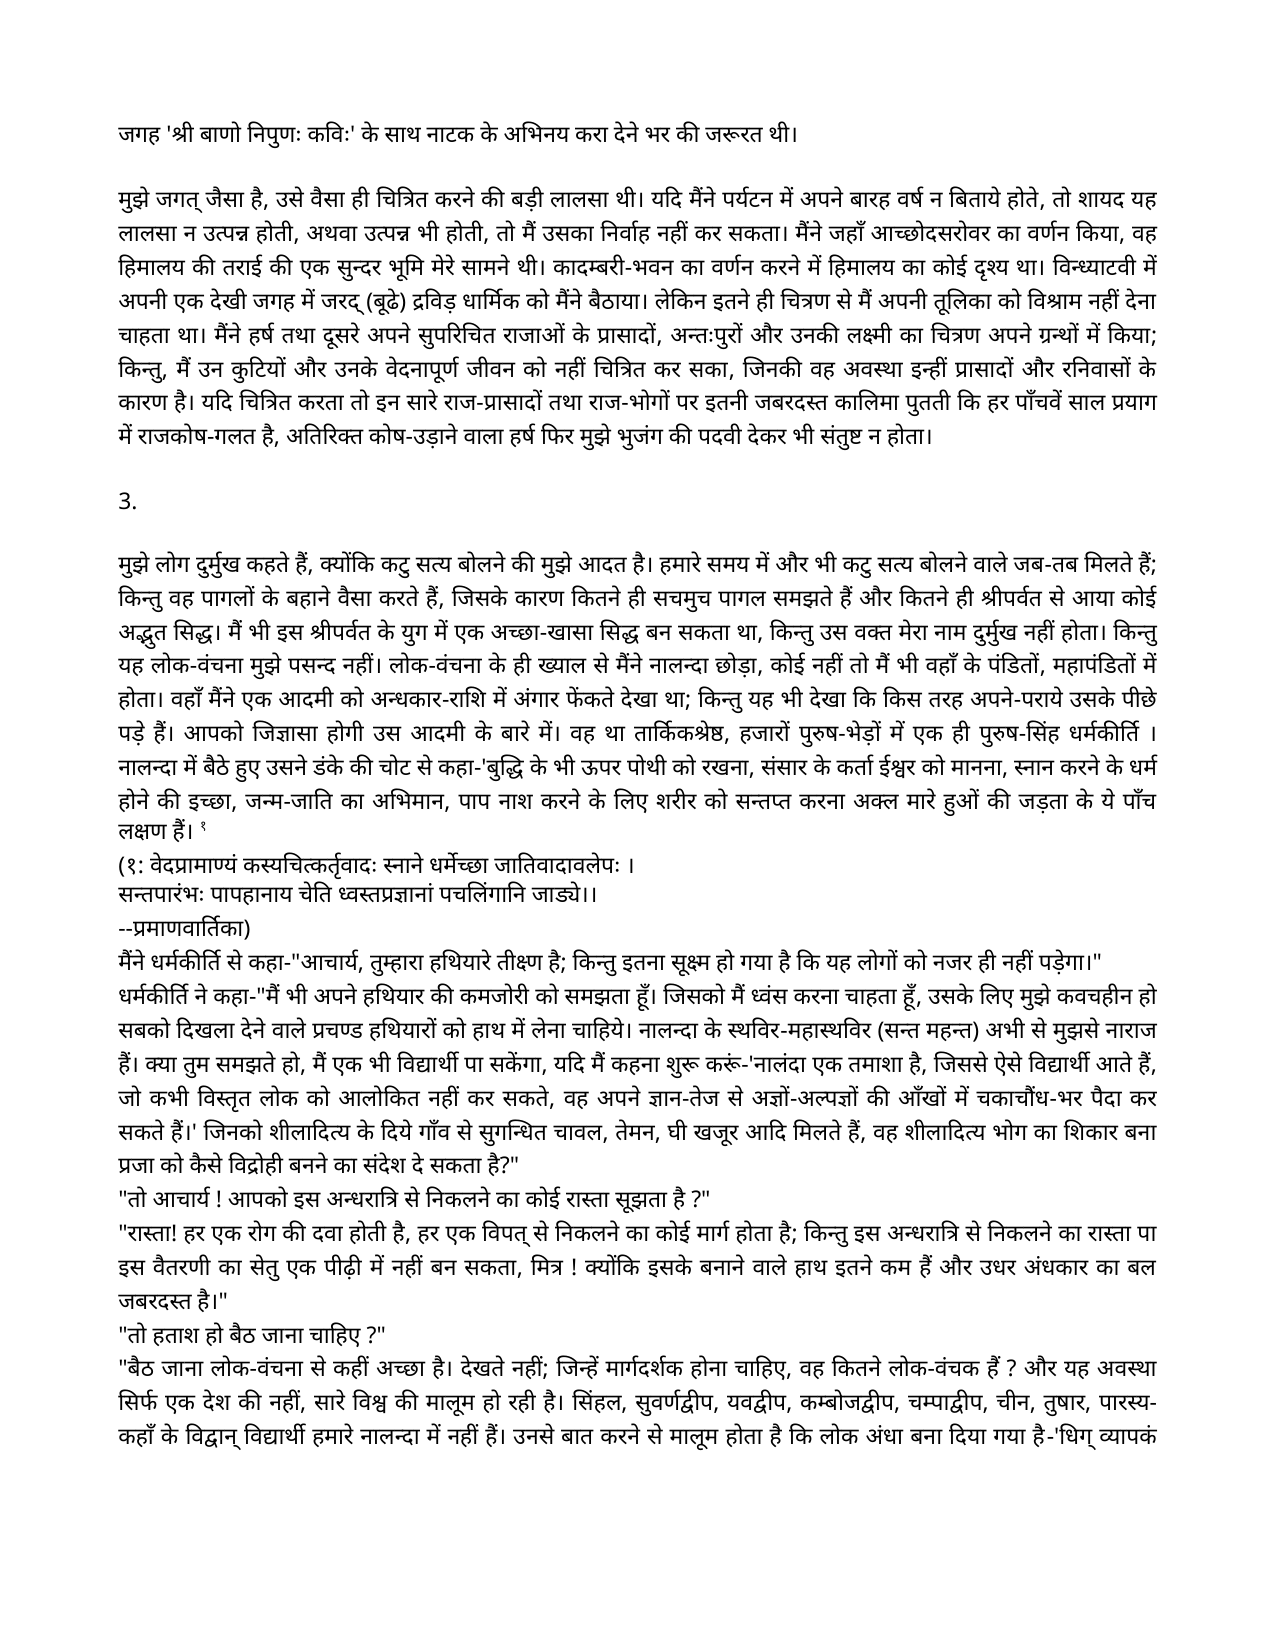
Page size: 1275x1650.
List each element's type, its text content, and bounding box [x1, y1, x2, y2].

text (१: वेदप्रामाण्यं कस्यचित्कर्तृवादः स्नाने धर्मेच्छा जातिवादावलेपः । [118, 848, 1157, 882]
text --प्रमाणवार्तिका) [118, 912, 1157, 946]
text मैंने धर्मकीर्ति से कहा-"आचार्य, तुम्हारा हथियारे तीक्ष्ण है; किन्तु इतना सूक्ष्म हो गया है कि यह लोगों को नजर ही नहीं पड़ेगा।" [118, 946, 1157, 980]
text 3. [118, 485, 1157, 517]
text मुझे जगत् जैसा है, उसे वैसा ही चित्रित करने की बड़ी लालसा थी। यदि मैंने पर्यटन में अपने बारह वर्ष न बिताये होते, तो शायद यह लालसा न उत्पन्न होती, अथवा उत्पन्न भी होती, तो मैं उसका निर्वाह नहीं कर सकता। मैंने जहाँ आच्छोदसरोवर का वर्णन किया, वह हिमालय की तराई की एक सुन्दर भूमि मेरे सामने थी। कादम्बरी-भवन का वर्णन करने में हिमालय का कोई दृश्य था। विन्ध्याटवी में अपनी एक देखी जगह में जरद् (बूढे) द्रविड़ धार्मिक को मैंने बैठाया। लेकिन इतने ही चित्रण से मैं अपनी तूलिका को विश्राम नहीं देना चाहता था। मैंने हर्ष तथा दूसरे अपने सुपरिचित राजाओं के प्रासादों, अन्तःपुरों और उनकी लक्ष्मी का चित्रण अपने ग्रन्थों में किया; किन्तु, मैं उन कुटियों और उनके वेदनापूर्ण जीवन को नहीं चित्रित कर सका, जिनकी वह अवस्था इन्हीं प्रासादों और रनिवासों के कारण है। यदि चित्रित करता तो इन सारे राज-प्रासादों तथा राज-भोगों पर इतनी जबरदस्त कालिमा पुतती कि हर पाँचवें साल प्रयाग में राजकोष-गलत है, अतिरिक्त कोष-उड़ाने वाला हर्ष फिर मुझे भुजंग की पदवी देकर भी संतुष्ट न होता। [118, 183, 1157, 454]
text "रास्ता! हर एक रोग की दवा होती है, हर एक विपत् से निकलने का कोई मार्ग होता है; किन्तु इस अन्धरात्रि से निकलने का रास्ता पा इस वैतरणी का सेतु एक पीढ़ी में नहीं बन सकता, मित्र ! क्योंकि इसके बनाने वाले हाथ इतने कम हैं और उधर अंधकार का बल जबरदस्त है।" [118, 1217, 1157, 1318]
text धर्मकीर्ति ने कहा-"मैं भी अपने हथियार की कमजोरी को समझता हूँ। जिसको मैं ध्वंस करना चाहता हूँ, उसके लिए मुझे कवचहीन हो सबको दिखला देने वाले प्रचण्ड हथियारों को हाथ में लेना चाहिये। नालन्दा के स्थविर-महास्थविर (सन्त महन्त) अभी से मुझसे नाराज हैं। क्या तुम समझते हो, मैं एक भी विद्यार्थी पा सकेंगा, यदि मैं कहना शुरू करूं-'नालंदा एक तमाशा है, जिससे ऐसे विद्यार्थी आते हैं, जो कभी विस्तृत लोक को आलोकित नहीं कर सकते, वह अपने ज्ञान-तेज से अज्ञों-अल्पज्ञों की आँखों में चकाचौंध-भर पैदा कर सकते हैं।' जिनको शीलादित्य के दिये गाँव से सुगन्धित चावल, तेमन, घी खजूर आदि मिलते हैं, वह शीलादित्य भोग का शिकार बना प्रजा को कैसे विद्रोही बनने का संदेश दे सकता है?" [118, 980, 1157, 1183]
text जगह 'श्री बाणो निपुणः कविः' के साथ नाटक के अभिनय करा देने भर की जरूरत थी। [118, 118, 1157, 152]
text सन्तपारंभः पापहानाय चेति ध्वस्तप्रज्ञानां पचलिंगानि जाड्ये।। [118, 882, 1157, 912]
text मुझे लोग दुर्मुख कहते हैं, क्योंकि कटु सत्य बोलने की मुझे आदत है। हमारे समय में और भी कटु सत्य बोलने वाले जब-तब मिलते हैं; किन्तु वह पागलों के बहाने वैसा करते हैं, जिसके कारण कितने ही सचमुच पागल समझते हैं और कितने ही श्रीपर्वत से आया कोई अद्भुत सिद्ध। मैं भी इस श्रीपर्वत के युग में एक अच्छा-खासा सिद्ध बन सकता था, किन्तु उस वक्त मेरा नाम दुर्मुख नहीं होता। किन्तु यह लोक-वंचना मुझे पसन्द नहीं। लोक-वंचना के ही ख्याल से मैंने नालन्दा छोड़ा, कोई नहीं तो मैं भी वहाँ के पंडितों, महापंडितों में होता। वहाँ मैंने एक आदमी को अन्धकार-राशि में अंगार फेंकते देखा था; किन्तु यह भी देखा कि किस तरह अपने-पराये उसके पीछे पड़े हैं। आपको जिज्ञासा होगी उस आदमी के बारे में। वह था तार्किकश्रेष्ठ, हजारों पुरुष-भेड़ों में एक ही पुरुष-सिंह धर्मकीर्ति । नालन्दा में बैठे हुए उसने डंके की चोट से कहा-'बुद्धि के भी ऊपर पोथी को रखना, संसार के कर्ता ईश्वर को मानना, स्नान करने के धर्म होने की इच्छा, जन्म-जाति का अभिमान, पाप नाश करने के लिए शरीर को सन्तप्त करना अक्ल मारे हुओं की जड़ता के ये पाँच लक्षण हैं। १ [118, 548, 1157, 848]
text "तो हताश हो बैठ जाना चाहिए ?" [118, 1318, 1157, 1352]
text "बैठ जाना लोक-वंचना से कहीं अच्छा है। देखते नहीं; जिन्हें मार्गदर्शक होना चाहिए, वह कितने लोक-वंचक हैं ? और यह अवस्था सिर्फ एक देश की नहीं, सारे विश्व की मालूम हो रही है। सिंहल, सुवर्णद्वीप, यवद्वीप, कम्बोजद्वीप, चम्पाद्वीप, चीन, तुषार, पारस्य-कहाँ के विद्वान् विद्यार्थी हमारे नालन्दा में नहीं हैं। उनसे बात करने से मालूम होता है कि लोक अंधा बना दिया गया है-'धिग् व्यापकं [118, 1352, 1157, 1454]
text "तो आचार्य ! आपको इस अन्धरात्रि से निकलने का कोई रास्ता सूझता है ?" [118, 1183, 1157, 1217]
